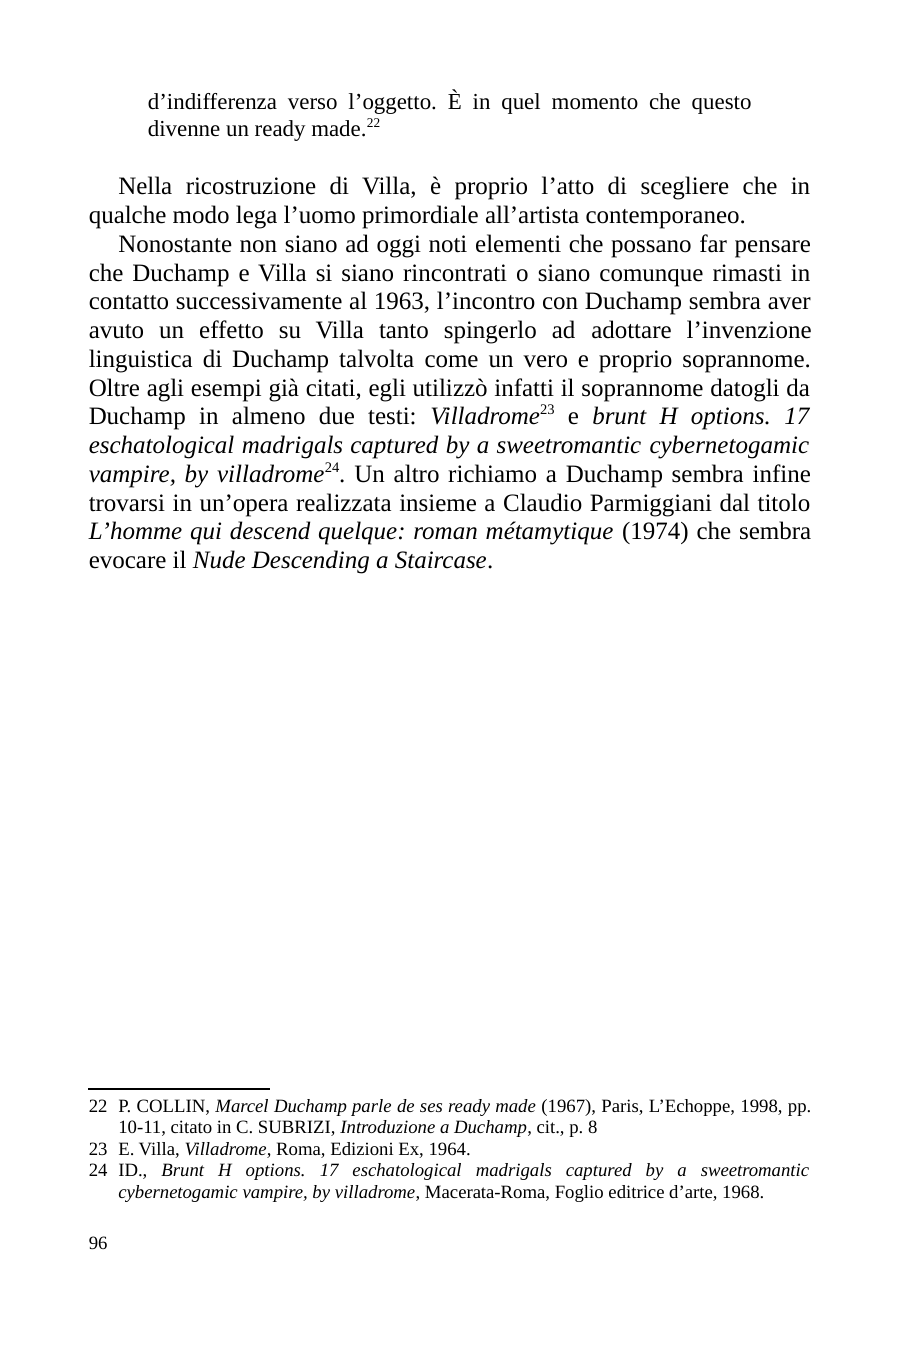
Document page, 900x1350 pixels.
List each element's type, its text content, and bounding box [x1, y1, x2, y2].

text d’indifferenza verso l’oggetto. È in quel momento che questo divenne un ready made. [148, 88, 752, 141]
text E. Villa, Villadrome, Roma, Edizioni Ex, 1964. [88, 1138, 811, 1159]
text Nonostante non siano ad oggi noti elementi che possano far pensare che Duchamp e Villa si siano rincontrati o siano comunque rimasti in contatto successivamente al 1963, l’incontro con Duchamp sembra aver avuto un effetto su Villa tanto spingerlo ad adottare l’invenzione linguistica di Duchamp talvolta come un vero e proprio soprannome. Oltre agli esempi già citati, egli utilizzò infatti il soprannome datogli da Duchamp in almeno due testi: Villadrome e brunt H options. 17 eschatological madrigals captured by a sweetromantic cybernetogamic vampire, by villadrome. Un altro richiamo a Duchamp sembra infine trovarsi in un’opera realizzata insieme a Claudio Parmiggiani dal titolo L’homme qui descend quelque: roman métamytique (1974) che sembra evocare il Nude Descending a Staircase. [88, 229, 811, 574]
text P. COLLIN, Marcel Duchamp parle de ses ready made (1967), Paris, L’Echoppe, 1998, pp. 10-11, citato in C. SUBRIZI, Introduzione a Duchamp, cit., p. 8 [88, 1095, 811, 1138]
text ID., Brunt H options. 17 eschatological madrigals captured by a sweetromantic cybernetogamic vampire, by villadrome, Macerata-Roma, Foglio editrice d’arte, 1968. [88, 1159, 811, 1202]
text Nella ricostruzione di Villa, è proprio l’atto di scegliere che in qualche modo lega l’uomo primordiale all’artista contemporaneo. [88, 171, 811, 229]
